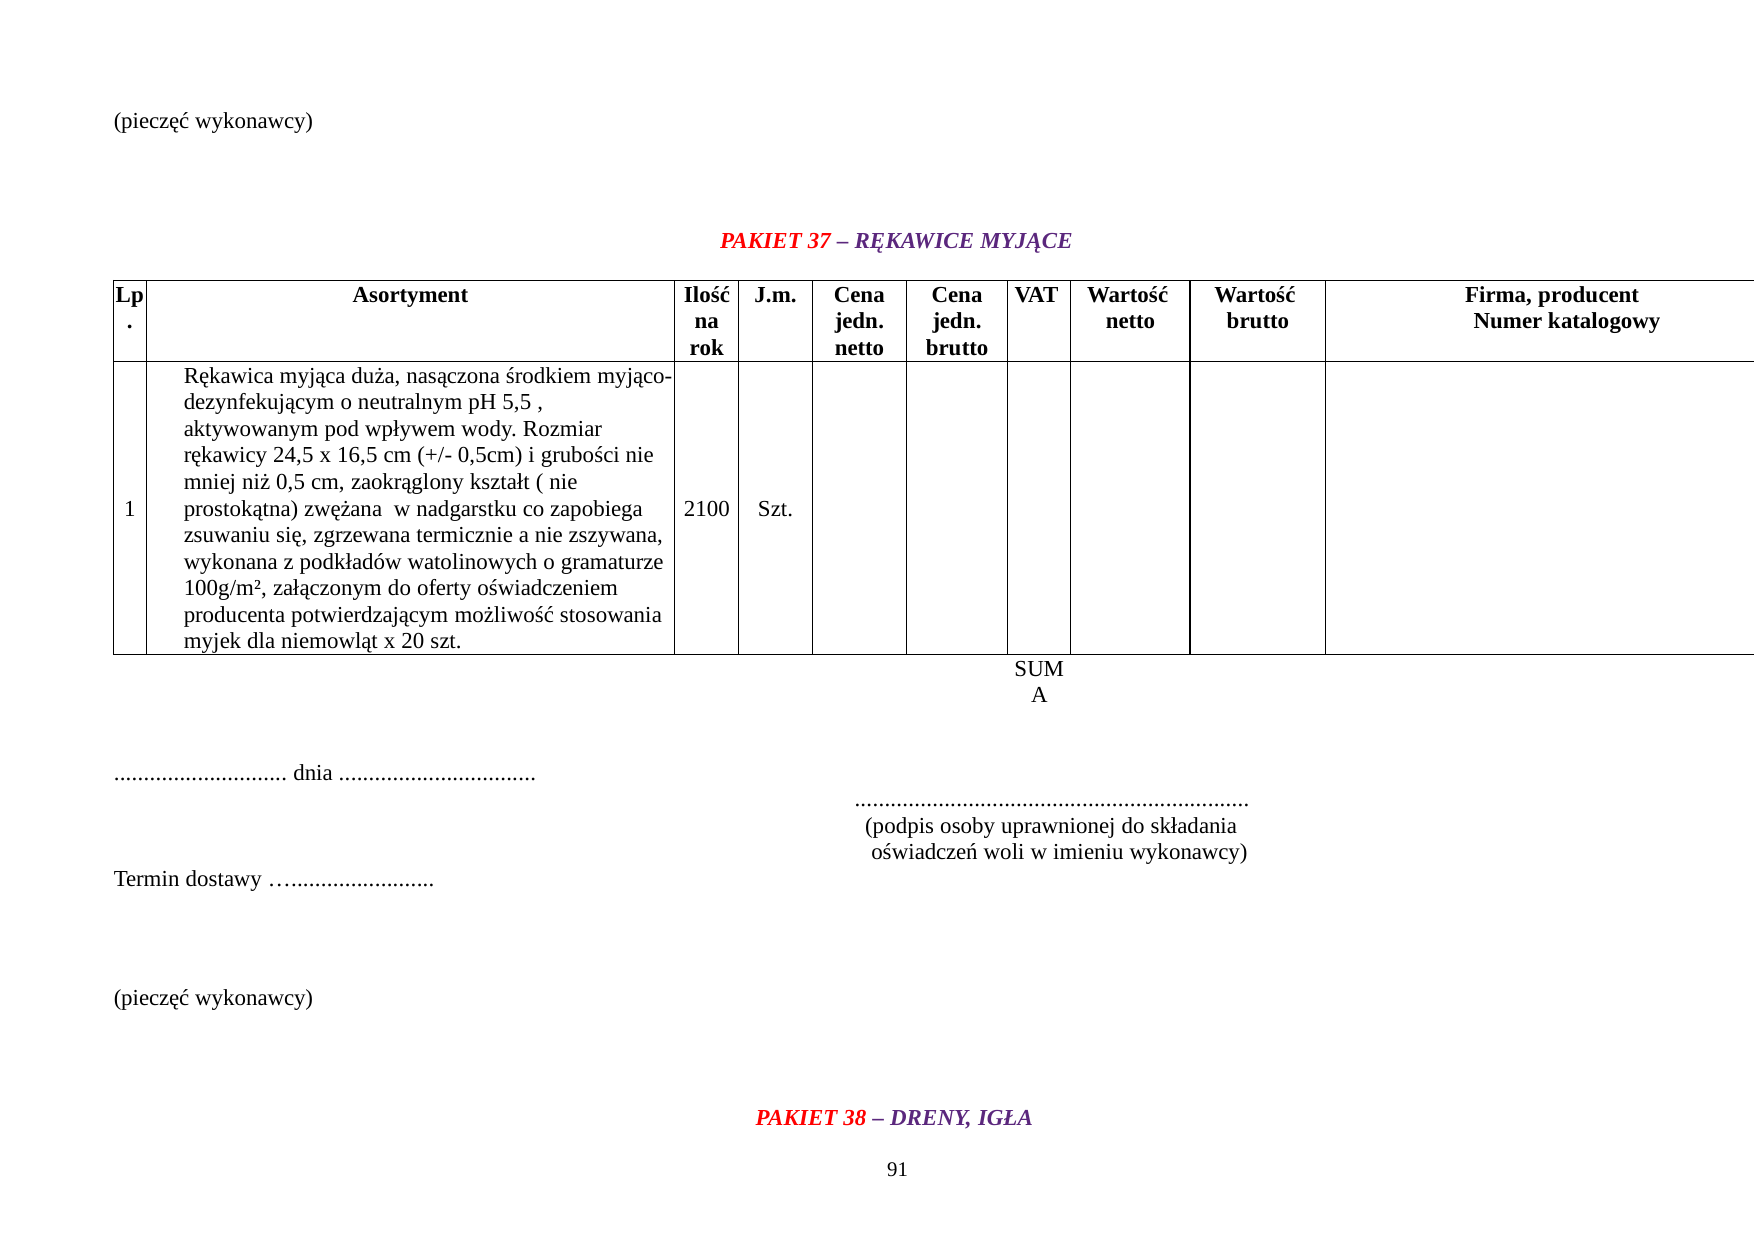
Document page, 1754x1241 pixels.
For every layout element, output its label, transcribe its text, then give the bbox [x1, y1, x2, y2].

table_cell [1643, 708, 1647, 734]
table_cell 1 [114, 362, 146, 654]
table_cell [146, 655, 674, 708]
table_cell [1589, 708, 1593, 734]
table_cell [813, 362, 906, 654]
table_cell [1602, 708, 1606, 734]
text .................................................................. [113, 785, 1681, 812]
table_cell [1606, 708, 1610, 734]
table_cell [1635, 708, 1639, 734]
table_cell SUMA [1008, 655, 1071, 708]
table_cell [1598, 655, 1602, 708]
table_cell [1683, 655, 1754, 708]
table_cell [1639, 655, 1643, 708]
table_cell [1648, 708, 1652, 734]
table_cell [1008, 362, 1070, 654]
table_cell [1618, 655, 1622, 708]
table_cell [1652, 655, 1656, 708]
table_cell [1614, 708, 1618, 734]
table_cell Szt. [739, 362, 812, 654]
table_cell [1614, 655, 1618, 708]
table_cell [1677, 708, 1681, 734]
table_cell [1593, 655, 1597, 708]
table_cell [1326, 362, 1754, 654]
table_cell [1191, 362, 1325, 654]
table_cell [1656, 708, 1660, 734]
table_cell [1602, 655, 1606, 708]
table_cell [1008, 708, 1071, 734]
table_cell [1071, 655, 1190, 708]
text Termin dostawy …........................ [113, 865, 1681, 891]
subtitle PAKIET 38 – DRENY, IGŁA [113, 1104, 1681, 1130]
table_cell [1656, 655, 1660, 708]
table_cell [1673, 708, 1677, 734]
table_cell [1598, 708, 1602, 734]
table_cell [1610, 655, 1614, 708]
table_cell [1660, 708, 1664, 734]
table_cell [1623, 655, 1627, 708]
table_cell [812, 708, 906, 734]
table_cell [1648, 655, 1652, 708]
table_header Cena jedn. brutto [907, 281, 1007, 361]
table_cell [1589, 655, 1593, 708]
table_cell [1639, 708, 1643, 734]
table_cell [1673, 655, 1677, 708]
table_cell [1677, 655, 1681, 708]
subtitle PAKIET 37 – RĘKAWICE MYJĄCE [113, 227, 1681, 253]
table_cell [1660, 655, 1664, 708]
table_cell [1618, 708, 1622, 734]
table_cell [1664, 708, 1668, 734]
table_cell [1593, 708, 1597, 734]
table_cell 2100 [675, 362, 738, 654]
table_cell [675, 655, 739, 708]
table_cell [1623, 708, 1627, 734]
table_cell [739, 708, 812, 734]
table_header Wartość brutto [1191, 281, 1325, 361]
table_cell [1631, 708, 1635, 734]
text oświadczeń woli w imieniu wykonawcy) [703, 838, 1681, 865]
table_cell [812, 655, 906, 708]
table_cell [114, 655, 146, 708]
table_cell [1610, 708, 1614, 734]
table_cell [1668, 708, 1672, 734]
table_cell [146, 708, 674, 734]
table_cell [1631, 655, 1635, 708]
text (pieczęć wykonawcy) [113, 107, 1681, 134]
table_cell [1652, 708, 1656, 734]
table_cell [739, 655, 812, 708]
table_header Firma, producent Numer katalogowy [1326, 281, 1754, 361]
table_cell Rękawica myjąca duża, nasączona środkiem myjąco-dezynfekującym o neutralnym pH 5,5 , aktywowanym pod wpływem wody. Rozmiar rękawicy 24,5 x 16,5 cm (+/- 0,5cm) i grubości nie mniej niż 0,5 cm, zaokrąglony kształt ( nie prostokątna) zwężana w nadgarstku co zapobiega zsuwaniu się, zgrzewana termicznie a nie zszywana, wykonana z podkładów watolinowych o gramaturze 100g/m², załączonym do oferty oświadczeniem producenta potwierdzającym możliwość stosowania myjek dla niemowląt x 20 szt. [147, 362, 674, 654]
table_cell [906, 655, 1007, 708]
table_cell [1606, 655, 1610, 708]
table_header Lp. [114, 281, 146, 361]
table_cell [1683, 708, 1754, 734]
table_cell [114, 708, 146, 734]
text (podpis osoby uprawnionej do składania [630, 812, 1681, 838]
table_cell [1325, 708, 1589, 734]
table_header VAT [1008, 281, 1070, 361]
table_cell [1627, 655, 1631, 708]
table_cell [1190, 655, 1325, 708]
table_cell [1635, 655, 1639, 708]
table_header Cena jedn. netto [813, 281, 906, 361]
table_cell [1643, 655, 1647, 708]
text (pieczęć wykonawcy) [113, 984, 1681, 1011]
table_cell [1627, 708, 1631, 734]
text ............................. dnia ................................. [113, 758, 1681, 785]
table_cell [1071, 708, 1190, 734]
table_cell [1071, 362, 1189, 654]
table_cell [675, 708, 739, 734]
table_cell [1190, 708, 1325, 734]
table_header Ilość na rok [675, 281, 738, 361]
table_header Asortyment [147, 281, 674, 361]
table_cell [1664, 655, 1668, 708]
table_cell [907, 362, 1007, 654]
table_cell [1325, 655, 1589, 708]
table_header Wartość netto [1071, 281, 1189, 361]
table_cell [1668, 655, 1672, 708]
table_cell [906, 708, 1007, 734]
table_header J.m. [739, 281, 812, 361]
